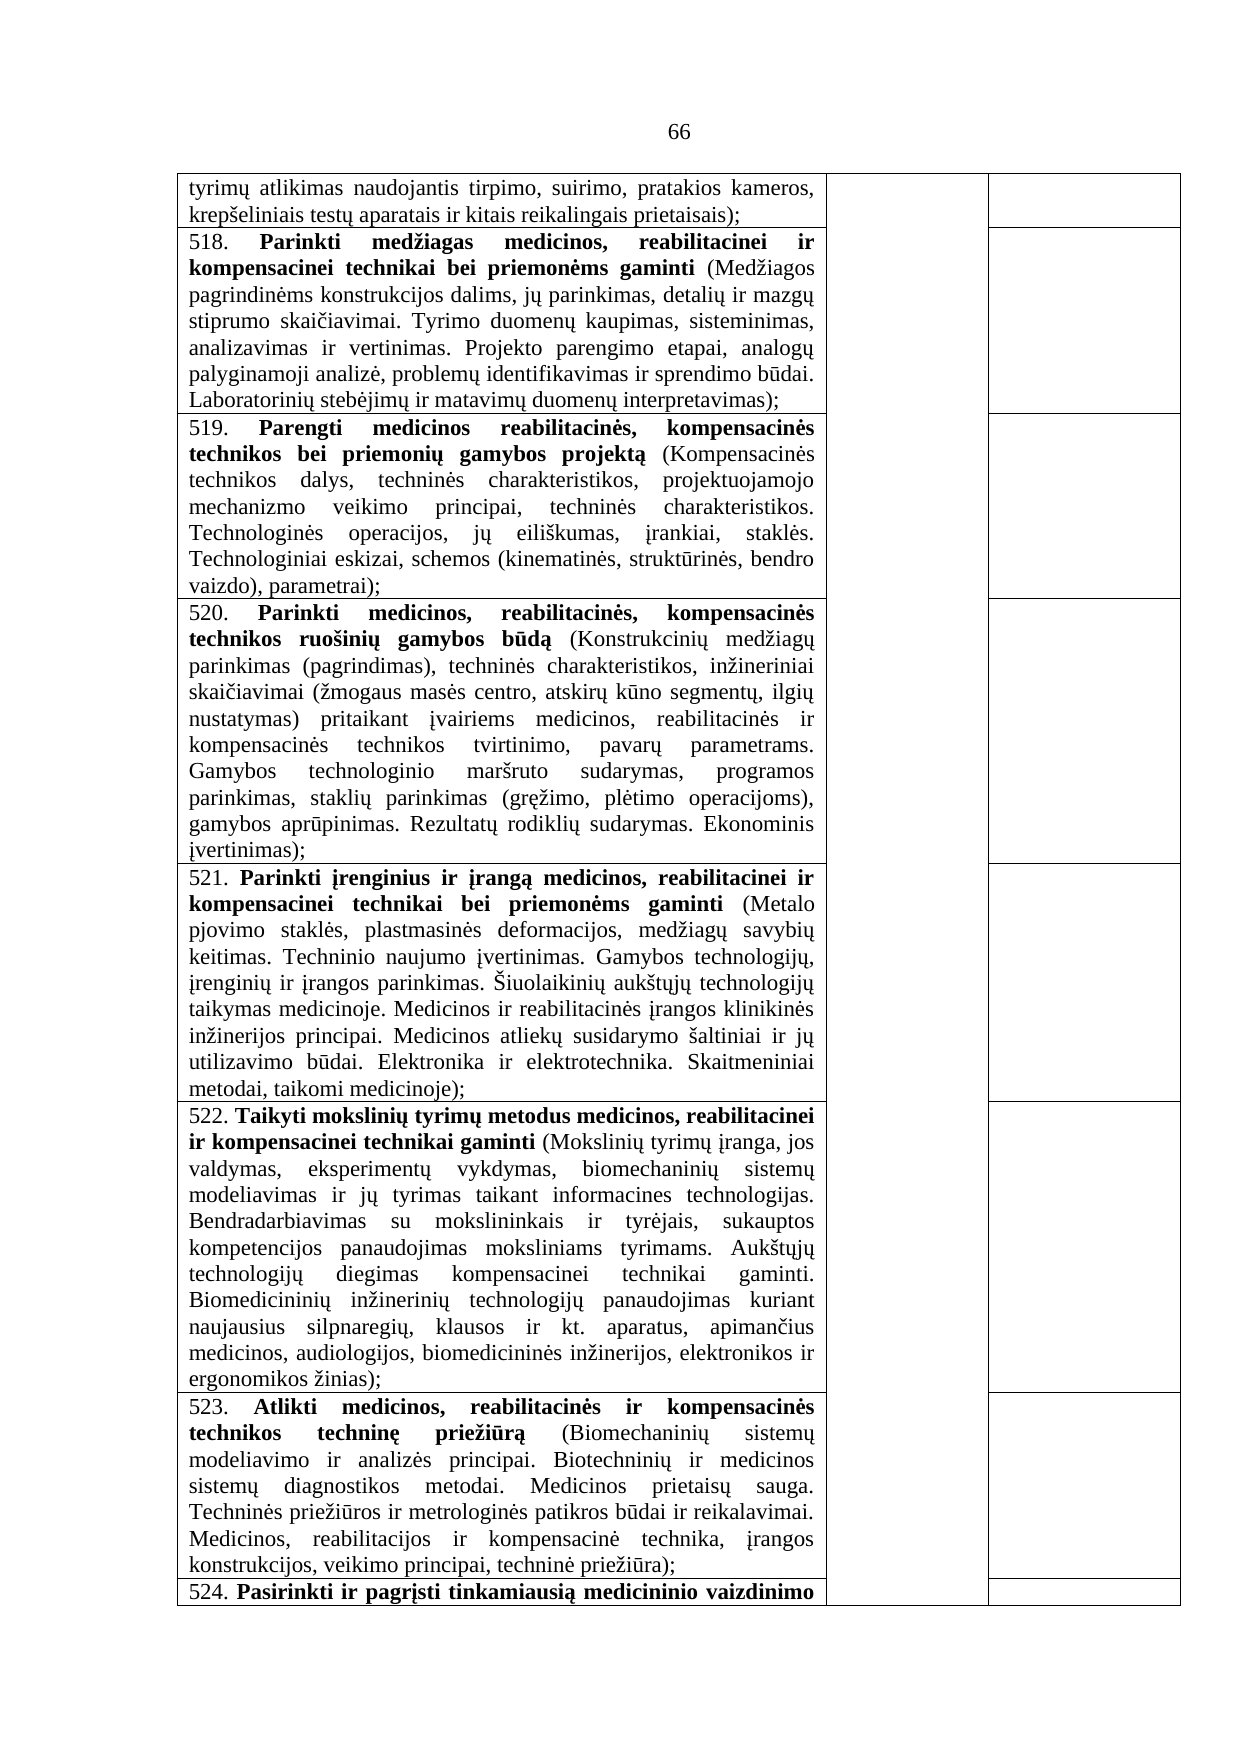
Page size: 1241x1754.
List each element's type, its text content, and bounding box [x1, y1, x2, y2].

table_cell 523. Atlikti medicinos, reabilitacinės ir kompensacinės technikos techninę priežiūrą (Biomechaninių sistemų modeliavimo ir analizės principai. Biotechninių ir medicinos sistemų diagnostikos metodai. Medicinos prietaisų sauga. Techninės priežiūros ir metrologinės patikros būdai ir reikalavimai. Medicinos, reabilitacijos ir kompensacinė technika, įrangos konstrukcijos, veikimo principai, techninė priežiūra); [178, 1393, 826, 1577]
table_cell 520. Parinkti medicinos, reabilitacinės, kompensacinės technikos ruošinių gamybos būdą (Konstrukcinių medžiagų parinkimas (pagrindimas), techninės charakteristikos, inžineriniai skaičiavimai (žmogaus masės centro, atskirų kūno segmentų, ilgių nustatymas) pritaikant įvairiems medicinos, reabilitacinės ir kompensacinės technikos tvirtinimo, pavarų parametrams. Gamybos technologinio maršruto sudarymas, programos parinkimas, staklių parinkimas (gręžimo, plėtimo operacijoms), gamybos aprūpinimas. Rezultatų rodiklių sudarymas. Ekonominis įvertinimas); [178, 599, 826, 863]
table_cell [989, 1102, 1180, 1392]
table_cell 518. Parinkti medžiagas medicinos, reabilitacinei ir kompensacinei technikai bei priemonėms gaminti (Medžiagos pagrindinėms konstrukcijos dalims, jų parinkimas, detalių ir mazgų stiprumo skaičiavimai. Tyrimo duomenų kaupimas, sisteminimas, analizavimas ir vertinimas. Projekto parengimo etapai, analogų palyginamoji analizė, problemų identifikavimas ir sprendimo būdai. Laboratorinių stebėjimų ir matavimų duomenų interpretavimas); [178, 228, 826, 413]
table_cell [989, 1579, 1180, 1605]
table_cell tyrimų atlikimas naudojantis tirpimo, suirimo, pratakios kameros, krepšeliniais testų aparatais ir kitais reikalingais prietaisais); [178, 174, 826, 227]
table_cell 522. Taikyti mokslinių tyrimų metodus medicinos, reabilitacinei ir kompensacinei technikai gaminti (Mokslinių tyrimų įranga, jos valdymas, eksperimentų vykdymas, biomechaninių sistemų modeliavimas ir jų tyrimas taikant informacines technologijas. Bendradarbiavimas su mokslininkais ir tyrėjais, sukauptos kompetencijos panaudojimas moksliniams tyrimams. Aukštųjų technologijų diegimas kompensacinei technikai gaminti. Biomedicininių inžinerinių technologijų panaudojimas kuriant naujausius silpnaregių, klausos ir kt. aparatus, apimančius medicinos, audiologijos, biomedicininės inžinerijos, elektronikos ir ergonomikos žinias); [178, 1102, 826, 1392]
table_cell [989, 228, 1180, 413]
table_cell 521. Parinkti įrenginius ir įrangą medicinos, reabilitacinei ir kompensacinei technikai bei priemonėms gaminti (Metalo pjovimo staklės, plastmasinės deformacijos, medžiagų savybių keitimas. Techninio naujumo įvertinimas. Gamybos technologijų, įrenginių ir įrangos parinkimas. Šiuolaikinių aukštųjų technologijų taikymas medicinoje. Medicinos ir reabilitacinės įrangos klinikinės inžinerijos principai. Medicinos atliekų susidarymo šaltiniai ir jų utilizavimo būdai. Elektronika ir elektrotechnika. Skaitmeniniai metodai, taikomi medicinoje); [178, 864, 826, 1101]
table_cell [827, 174, 988, 1605]
table_cell [989, 1393, 1180, 1577]
table_cell [989, 174, 1180, 227]
table_cell [989, 599, 1180, 863]
table_cell 519. Parengti medicinos reabilitacinės, kompensacinės technikos bei priemonių gamybos projektą (Kompensacinės technikos dalys, techninės charakteristikos, projektuojamojo mechanizmo veikimo principai, techninės charakteristikos. Technologinės operacijos, jų eiliškumas, įrankiai, staklės. Technologiniai eskizai, schemos (kinematinės, struktūrinės, bendro vaizdo), parametrai); [178, 414, 826, 598]
table_cell 524. Pasirinkti ir pagrįsti tinkamiausią medicininio vaizdinimo [178, 1579, 826, 1605]
table_cell [989, 864, 1180, 1101]
table_cell [989, 414, 1180, 598]
